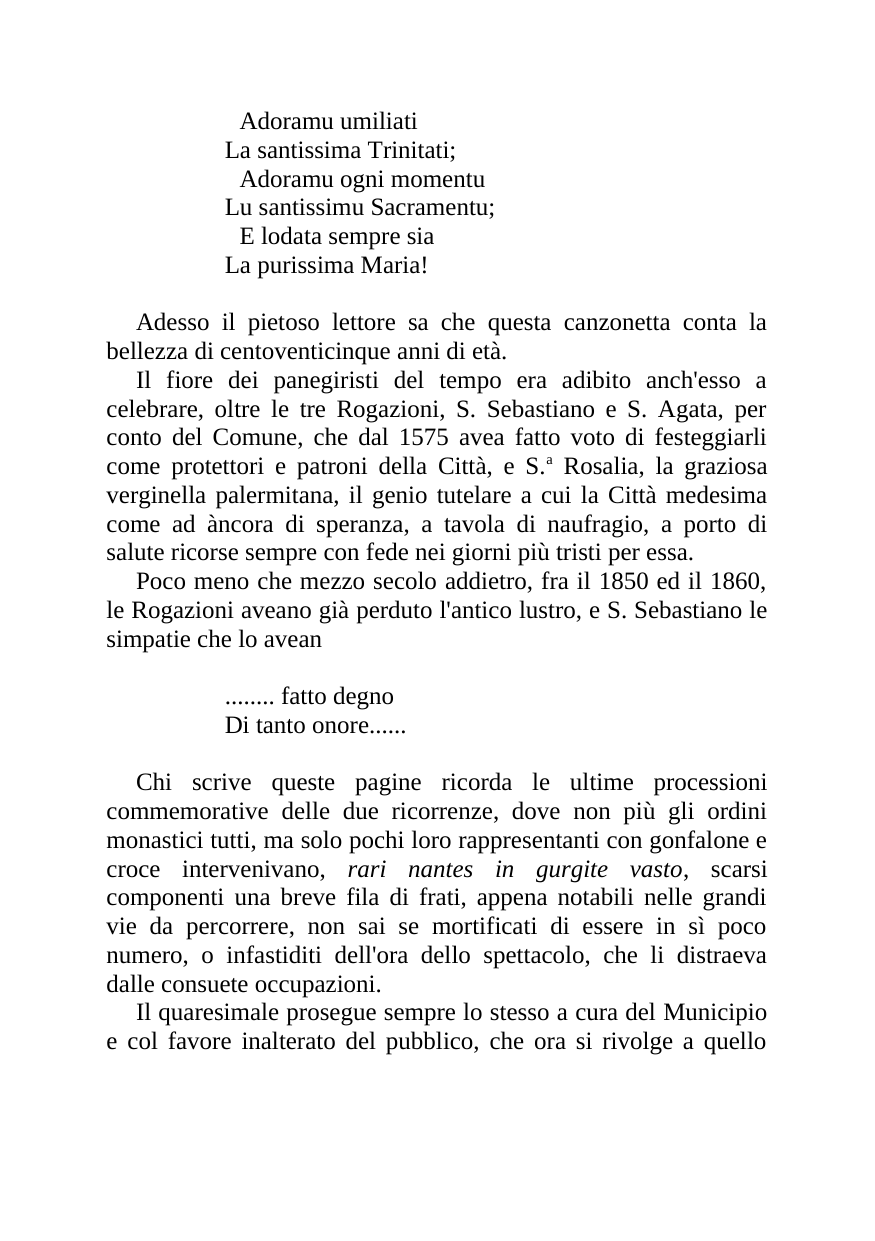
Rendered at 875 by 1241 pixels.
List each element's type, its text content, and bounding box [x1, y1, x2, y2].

text La purissima Maria! [195, 250, 768, 279]
text Il quaresimale prosegue sempre lo stesso a cura del Municipio e col favore inalterato del pubblico, che ora si rivolge a quello [106, 997, 768, 1055]
text Adoramu umiliati [210, 106, 768, 135]
text E lodata sempre sia [210, 221, 768, 250]
text Adesso il pietoso lettore sa che questa canzonetta conta la bellezza di centoventicinque anni di età. [106, 307, 768, 365]
text ........ fatto degno [195, 681, 768, 710]
text Il fiore dei panegiristi del tempo era adibito anch'esso a celebrare, oltre le tre Rogazioni, S. Sebastiano e S. Agata, per conto del Comune, che dal 1575 avea fatto voto di festeggiarli come protettori e patroni della Città, e S.a Rosalia, la graziosa verginella palermitana, il genio tutelare a cui la Città medesima come ad àncora di speranza, a tavola di naufragio, a porto di salute ricorse sempre con fede nei giorni più tristi per essa. [106, 365, 768, 566]
text Chi scrive queste pagine ricorda le ultime processioni commemorative delle due ricorrenze, dove non più gli ordini monastici tutti, ma solo pochi loro rappresentanti con gonfalone e croce intervenivano, rari nantes in gurgite vasto, scarsi componenti una breve fila di frati, appena notabili nelle grandi vie da percorrere, non sai se mortificati di essere in sì poco numero, o infastiditi dell'ora dello spettacolo, che li distraeva dalle consuete occupazioni. [106, 767, 768, 997]
text La santissima Trinitati; [195, 135, 768, 164]
text Adoramu ogni momentu [210, 164, 768, 192]
text Poco meno che mezzo secolo addietro, fra il 1850 ed il 1860, le Rogazioni aveano già perduto l'antico lustro, e S. Sebastiano le simpatie che lo avean [106, 566, 768, 652]
text Di tanto onore...... [195, 710, 768, 739]
text Lu santissimu Sacramentu; [195, 192, 768, 221]
